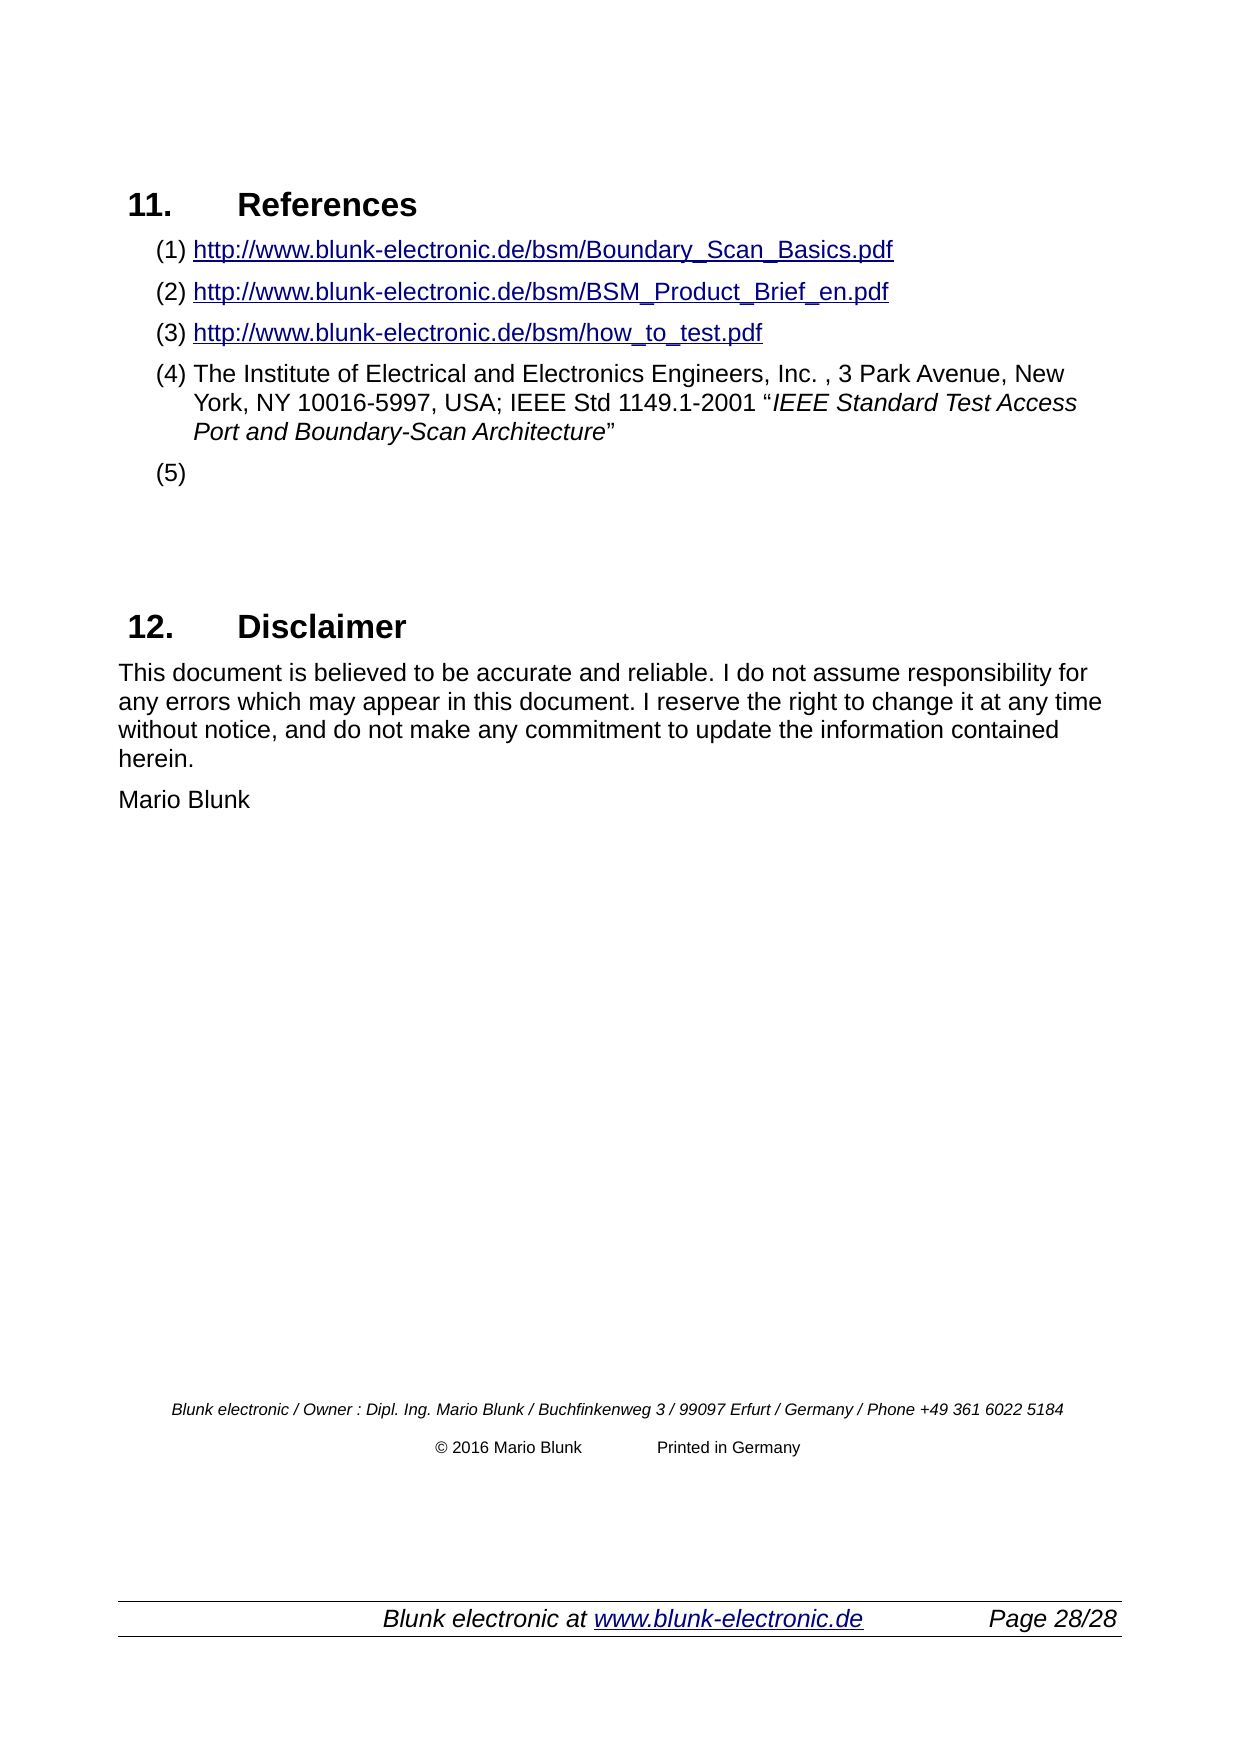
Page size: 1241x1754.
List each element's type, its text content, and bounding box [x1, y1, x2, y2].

text Mario Blunk [118, 785, 1122, 814]
subtitle References [118, 184, 1122, 223]
text This document is believed to be accurate and reliable. I do not assume responsibility for any errors which may appear in this document. I reserve the right to change it at any time without notice, and do not make any commitment to update the information contained herein. [118, 658, 1122, 773]
subtitle Disclaimer [118, 607, 1122, 645]
list The Institute of Electrical and Electronics Engineers, Inc. , 3 Park Avenue, New York, NY 10016-5997, USA; IEEE Std 1149.1-2001 “IEEE Standard Test Access Port and Boundary-Scan Architecture” [156, 359, 1122, 446]
list http://www.blunk-electronic.de/bsm/how_to_test.pdf [156, 318, 1122, 347]
text Blunk electronic / Owner : Dipl. Ing. Mario Blunk / Buchfinkenweg 3 / 99097 Erfurt / Germany / Phone +49 361 6022 5184 [118, 1399, 1122, 1418]
list http://www.blunk-electronic.de/bsm/Boundary_Scan_Basics.pdf [156, 236, 1122, 264]
text © 2016 Mario Blunk Printed in Germany [118, 1438, 1122, 1457]
list http://www.blunk-electronic.de/bsm/BSM_Product_Brief_en.pdf [156, 277, 1122, 306]
